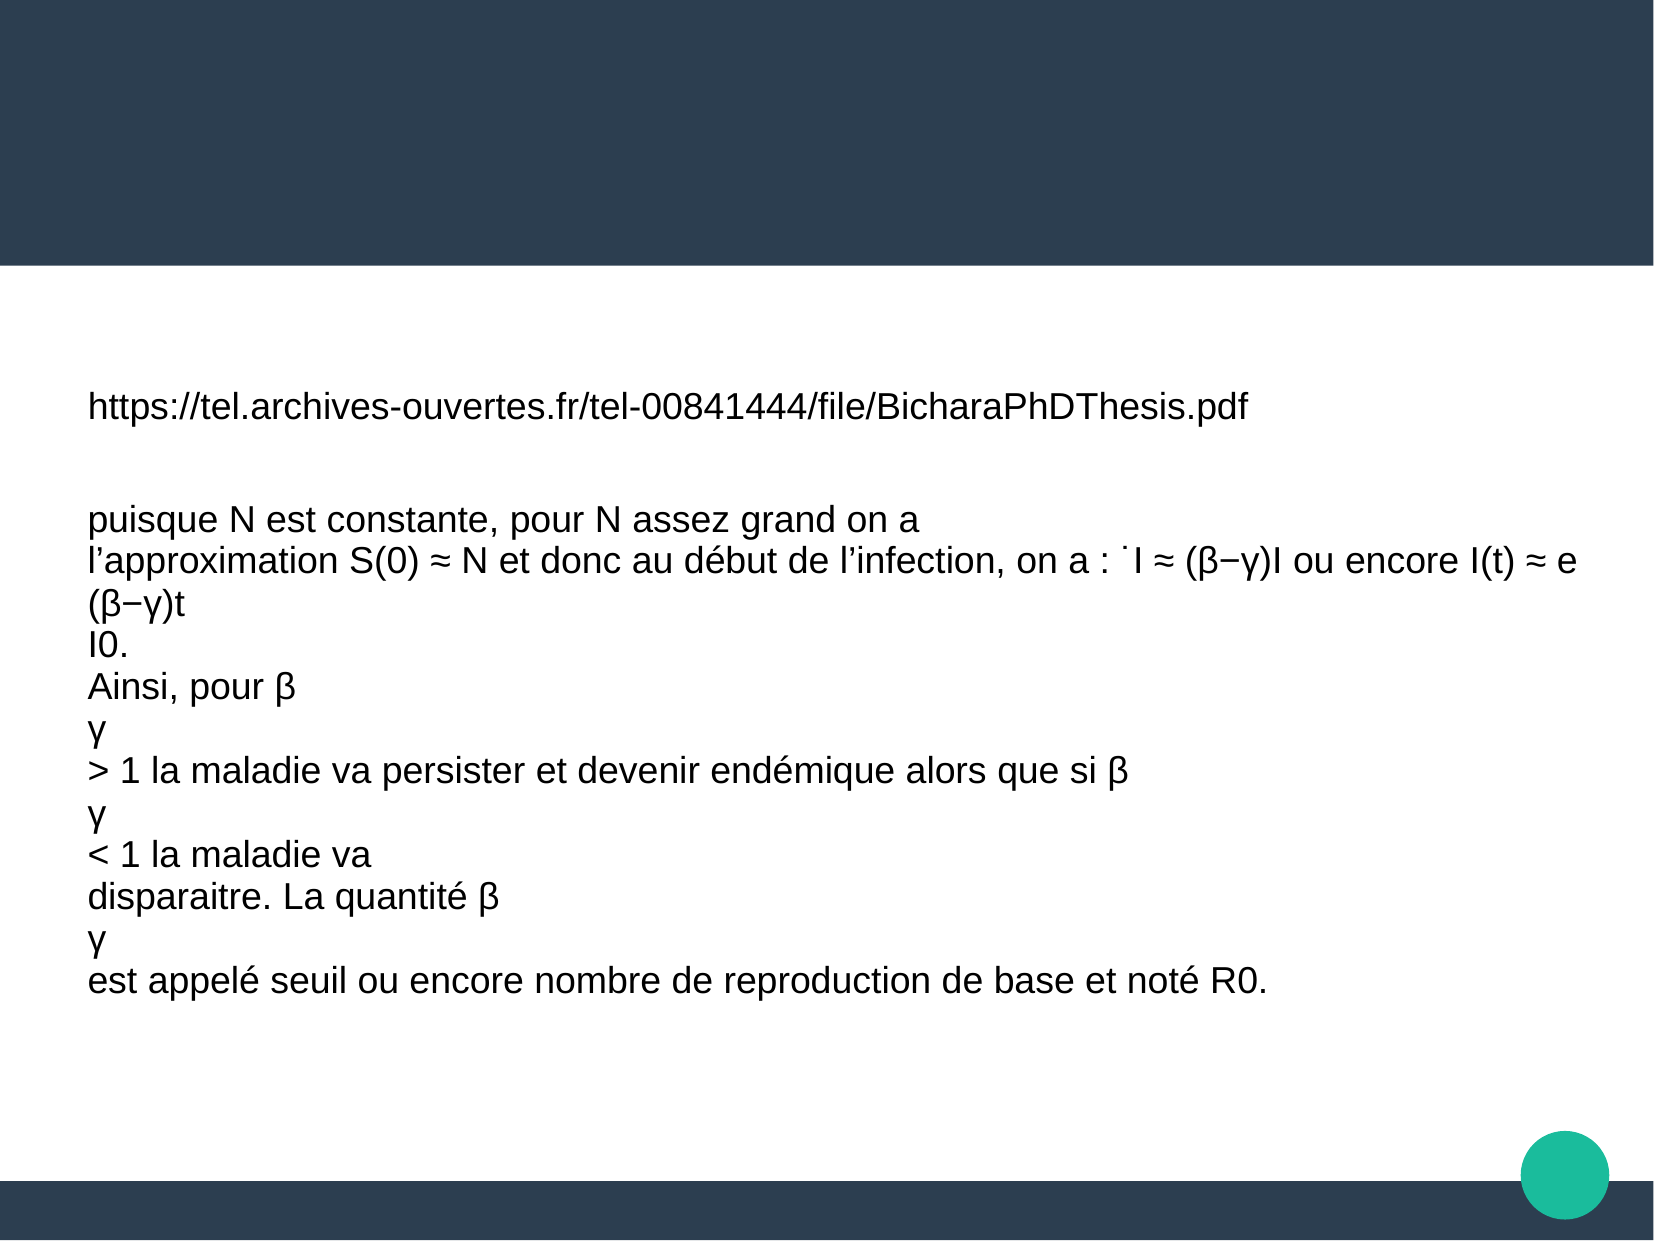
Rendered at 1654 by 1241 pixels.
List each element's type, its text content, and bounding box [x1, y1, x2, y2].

text_box https://tel.archives-ouvertes.fr/tel-00841444/file/BicharaPhDThesis.pdf [73, 377, 1264, 435]
text_box puisque N est constante, pour N assez grand on a l’approximation S(0) ≈ N et donc au début de l’infection, on a : ˙I ≈ (β−γ)I ou encore I(t) ≈ e (β−γ)t I0. Ainsi, pour β γ > 1 la maladie va persister et devenir endémique alors que si β γ < 1 la maladie va disparaitre. La quantité β γ est appelé seuil ou encore nombre de reproduction de base et noté R0. [72, 490, 1594, 1010]
